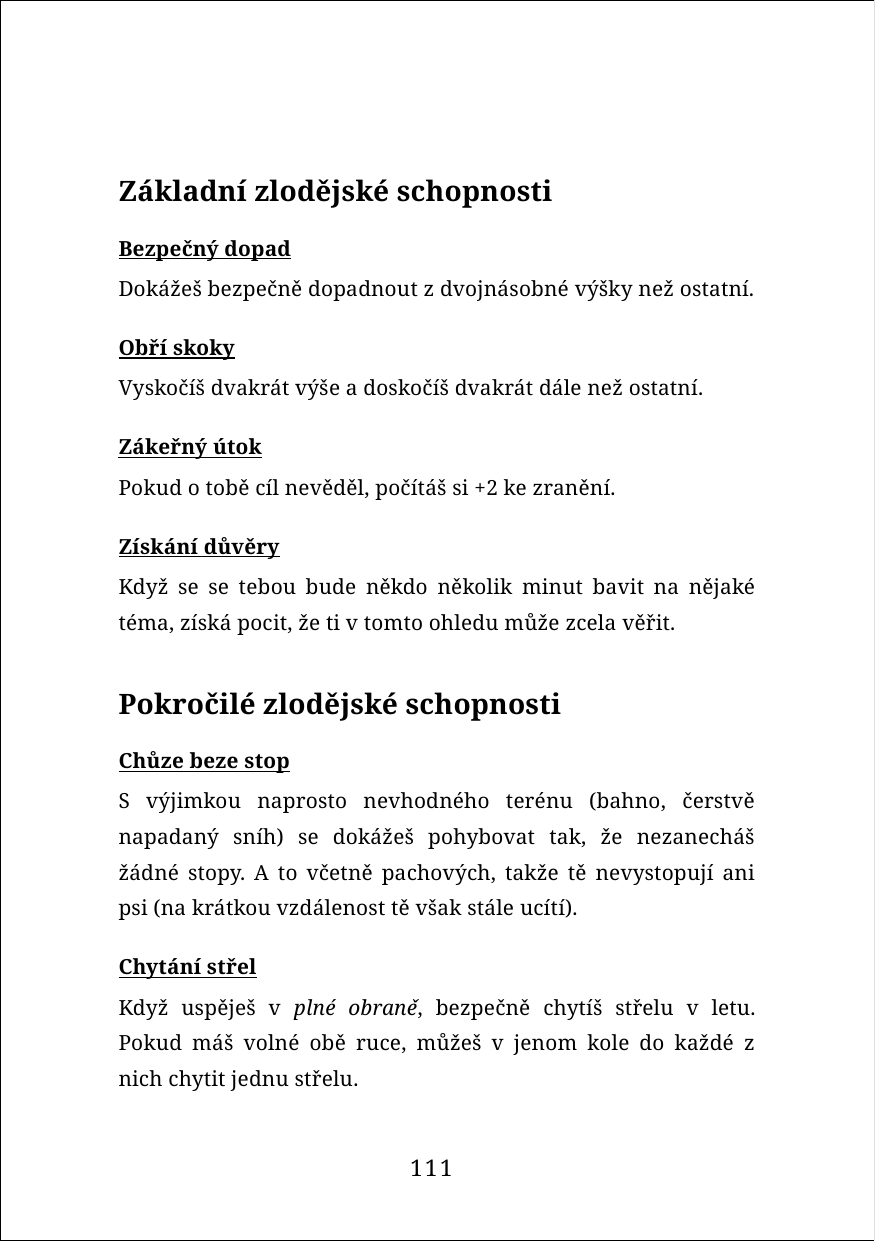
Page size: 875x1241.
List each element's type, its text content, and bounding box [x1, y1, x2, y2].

subtitle Zákeřný útok [118, 432, 756, 461]
text Pokud o tobě cíl nevěděl, počítáš si +2 ke zranění. [118, 473, 756, 501]
subtitle Chůze beze stop [118, 746, 756, 775]
subtitle Obří skoky [118, 333, 756, 362]
text Vyskočíš dvakrát výše a doskočíš dvakrát dále než ostatní. [118, 373, 756, 402]
text S výjimkou naprosto nevhodného terénu (bahno, čerstvě napadaný sníh) se dokážeš pohybovat tak, že nezanecháš žádné stopy. A to včetně pachových, takže tě nevystopují ani psi (na krátkou vzdálenost tě však stále ucítí). [118, 787, 756, 922]
subtitle Pokročilé zlodějské schopnosti [118, 684, 756, 723]
text Dokážeš bezpečně dopadnout z dvojnásobné výšky než ostatní. [118, 274, 756, 302]
subtitle Získání důvěry [118, 532, 756, 560]
text Když uspěješ v plné obraně, bezpečně chytíš střelu v letu. Pokud máš volné obě ruce, můžeš v jenom kole do každé z nich chytit jednu střelu. [118, 993, 756, 1092]
subtitle Chytání střel [118, 952, 756, 981]
text Když se se tebou bude někdo několik minut bavit na nějaké téma, získá pocit, že ti v tomto ohledu může zcela věřit. [118, 572, 756, 636]
subtitle Základní zlodějské schopnosti [118, 172, 756, 210]
subtitle Bezpečný dopad [118, 234, 756, 262]
